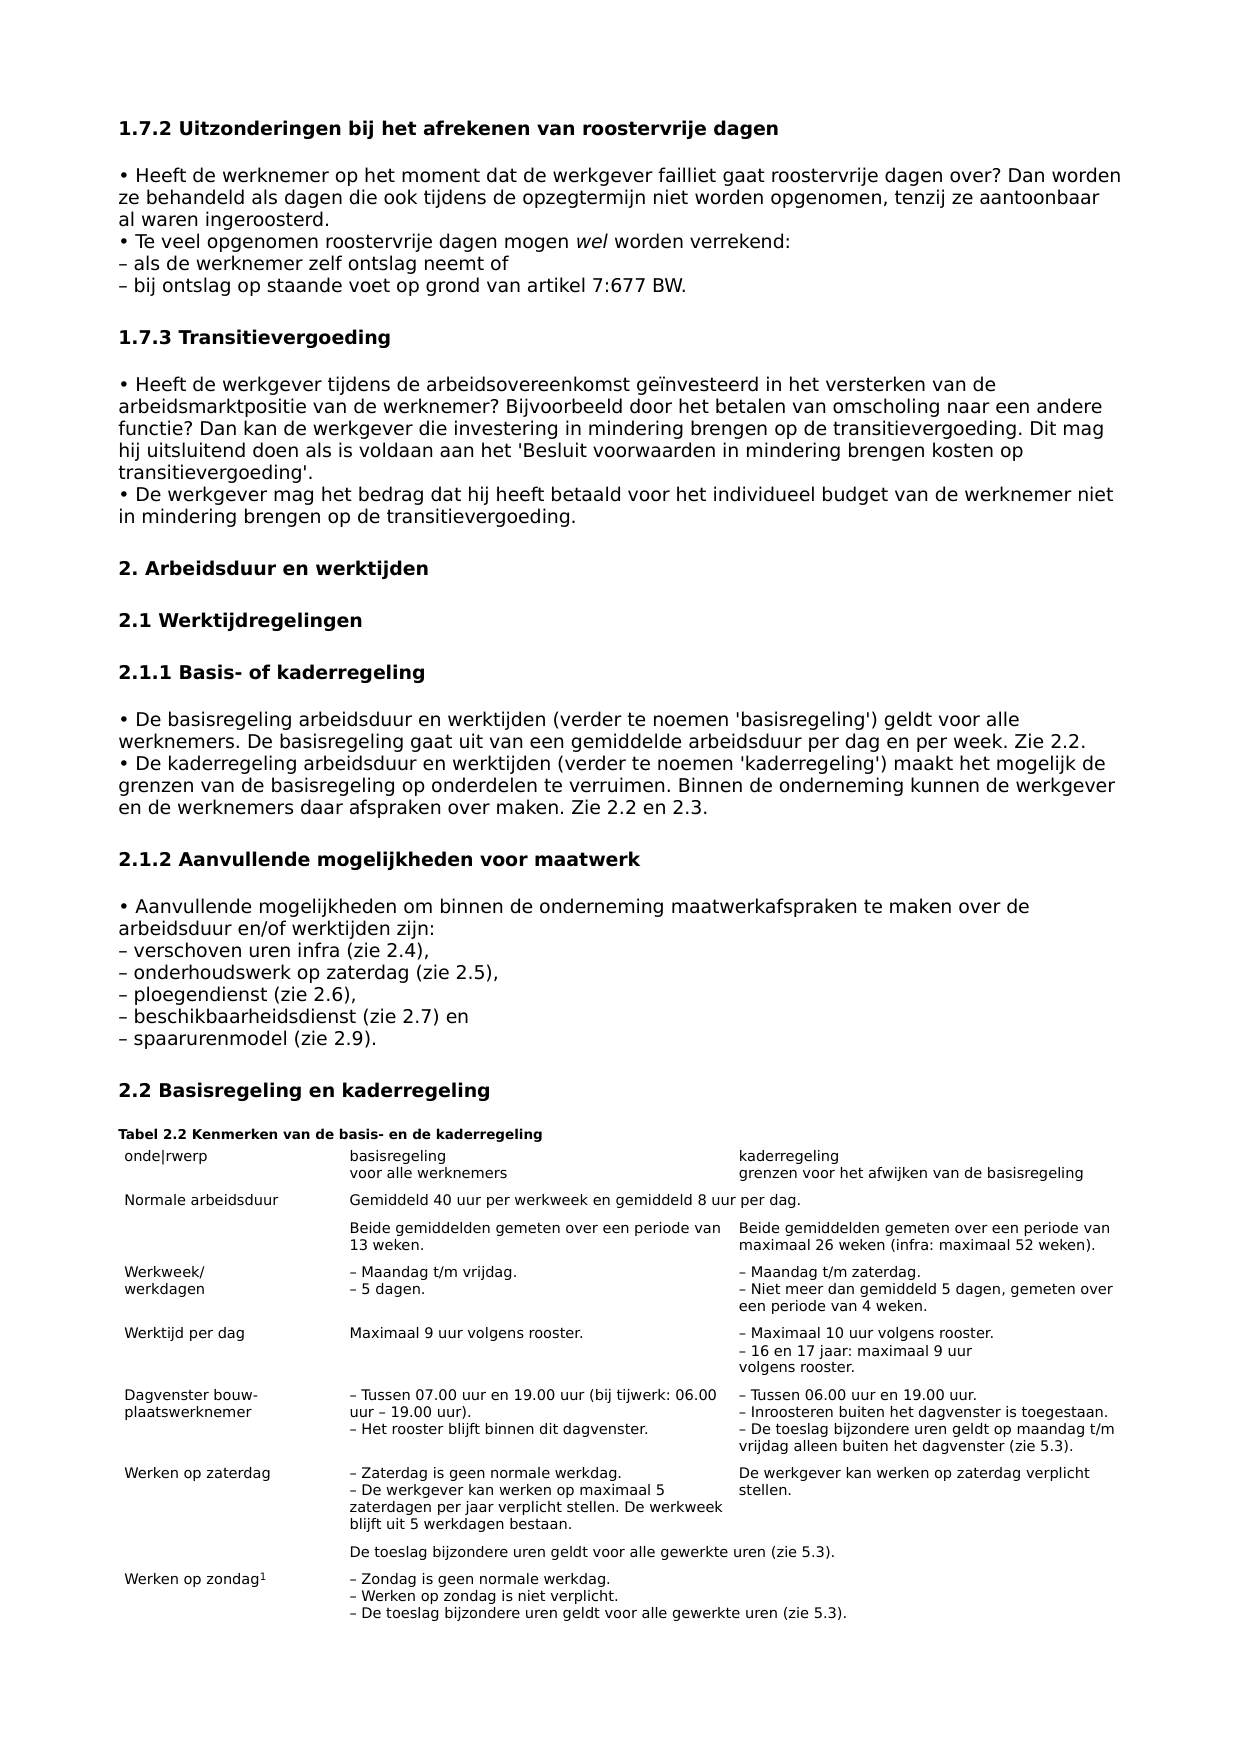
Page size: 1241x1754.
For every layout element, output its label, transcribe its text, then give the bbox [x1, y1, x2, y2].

text – onderhoudswerk op zaterdag (zie 2.5), [118, 962, 1122, 983]
text • Aanvullende mogelijkheden om binnen de onderneming maatwerkafspraken te maken over de arbeidsduur en/of werktijden zijn: [118, 896, 1122, 939]
table_cell Gemiddeld 40 uur per werkweek en gemiddeld 8 uur per dag. [344, 1188, 1122, 1214]
table_cell Werken op zondag1 [119, 1566, 343, 1626]
table_cell – Maximaal 10 uur volgens rooster. – 16 en 17 jaar: maximaal 9 uur volgens rooster. [733, 1321, 1122, 1381]
table_cell Beide gemiddelden gemeten over een periode van maximaal 26 weken (infra: maximaal 52 weken). [733, 1215, 1122, 1258]
table_cell Werken op zaterdag [119, 1460, 343, 1565]
text – verschoven uren infra (zie 2.4), [118, 939, 1122, 962]
table_cell – Tussen 07.00 uur en 19.00 uur (bij tijwerk: 06.00 uur – 19.00 uur). – Het rooster blijft binnen dit dagvenster. [344, 1382, 732, 1459]
subtitle 1.7.3 Transitievergoeding [118, 327, 1122, 349]
table_cell De toeslag bijzondere uren geldt voor alle gewerkte uren (zie 5.3). [344, 1539, 1122, 1565]
text – ploegendienst (zie 2.6), [118, 983, 1122, 1006]
subtitle 2. Arbeidsduur en werktijden [118, 558, 1122, 580]
text • Heeft de werknemer op het moment dat de werkgever failliet gaat roostervrije dagen over? Dan worden ze behandeld als dagen die ook tijdens de opzegtermijn niet worden opgenomen, tenzij ze aantoonbaar al waren ingeroosterd. [118, 165, 1122, 231]
table_cell onde|rwerp [119, 1143, 343, 1187]
table_header Tabel 2.2 Kenmerken van de basis- en de kaderregeling [118, 1126, 1122, 1142]
table_cell Beide gemiddelden gemeten over een periode van 13 weken. [344, 1215, 732, 1258]
table_cell Werkweek/ werkdagen [119, 1259, 343, 1320]
table_cell – Zaterdag is geen normale werkdag. – De werkgever kan werken op maximaal 5 zaterdagen per jaar verplicht stellen. De werkweek blijft uit 5 werkdagen bestaan. [344, 1460, 732, 1538]
table_cell – Maandag t/m vrijdag. – 5 dagen. [344, 1259, 732, 1320]
table_cell De werkgever kan werken op zaterdag verplicht stellen. [733, 1460, 1122, 1538]
table_cell – Zondag is geen normale werkdag. – Werken op zondag is niet verplicht. – De toeslag bijzondere uren geldt voor alle gewerkte uren (zie 5.3). [344, 1566, 1122, 1626]
text • De werkgever mag het bedrag dat hij heeft betaald voor het individueel budget van de werknemer niet in mindering brengen op de transitievergoeding. [118, 484, 1122, 528]
subtitle 2.1.1 Basis- of kaderregeling [118, 662, 1122, 684]
text – als de werknemer zelf ontslag neemt of [118, 253, 1122, 275]
table_cell Normale arbeidsduur [119, 1188, 343, 1258]
subtitle 1.7.2 Uitzonderingen bij het afrekenen van roostervrije dagen [118, 118, 1122, 140]
text – bij ontslag op staande voet op grond van artikel 7:677 BW. [118, 275, 1122, 297]
subtitle 2.1 Werktijdregelingen [118, 610, 1122, 632]
text • Te veel opgenomen roostervrije dagen mogen wel worden verrekend: [118, 231, 1122, 253]
text • De basisregeling arbeidsduur en werktijden (verder te noemen 'basisregeling') geldt voor alle werknemers. De basisregeling gaat uit van een gemiddelde arbeidsduur per dag en per week. Zie 2.2. [118, 709, 1122, 753]
table_cell Werktijd per dag [119, 1321, 343, 1381]
subtitle 2.2 Basisregeling en kaderregeling [118, 1079, 1122, 1101]
table_cell Dagvenster bouw- plaatswerknemer [119, 1382, 343, 1459]
text – spaarurenmodel (zie 2.9). [118, 1027, 1122, 1049]
table_cell – Maandag t/m zaterdag. – Niet meer dan gemiddeld 5 dagen, gemeten over een periode van 4 weken. [733, 1259, 1122, 1320]
subtitle 2.1.2 Aanvullende mogelijkheden voor maatwerk [118, 849, 1122, 871]
text • Heeft de werkgever tijdens de arbeidsovereenkomst geïnvesteerd in het versterken van de arbeidsmarktpositie van de werknemer? Bijvoorbeeld door het betalen van omscholing naar een andere functie? Dan kan de werkgever die investering in mindering brengen op de transitievergoeding. Dit mag hij uitsluitend doen als is voldaan aan het 'Besluit voorwaarden in mindering brengen kosten op transitievergoeding'. [118, 374, 1122, 484]
text – beschikbaarheidsdienst (zie 2.7) en [118, 1006, 1122, 1027]
table_cell basisregeling voor alle werknemers [344, 1143, 732, 1187]
table_cell Maximaal 9 uur volgens rooster. [344, 1321, 732, 1381]
table_cell kaderregeling grenzen voor het afwijken van de basisregeling [733, 1143, 1122, 1187]
table_cell – Tussen 06.00 uur en 19.00 uur. – Inroosteren buiten het dagvenster is toegestaan. – De toeslag bijzondere uren geldt op maandag t/m vrijdag alleen buiten het dagvenster (zie 5.3). [733, 1382, 1122, 1459]
text • De kaderregeling arbeidsduur en werktijden (verder te noemen 'kaderregeling') maakt het mogelijk de grenzen van de basisregeling op onderdelen te verruimen. Binnen de onderneming kunnen de werkgever en de werknemers daar afspraken over maken. Zie 2.2 en 2.3. [118, 753, 1122, 819]
